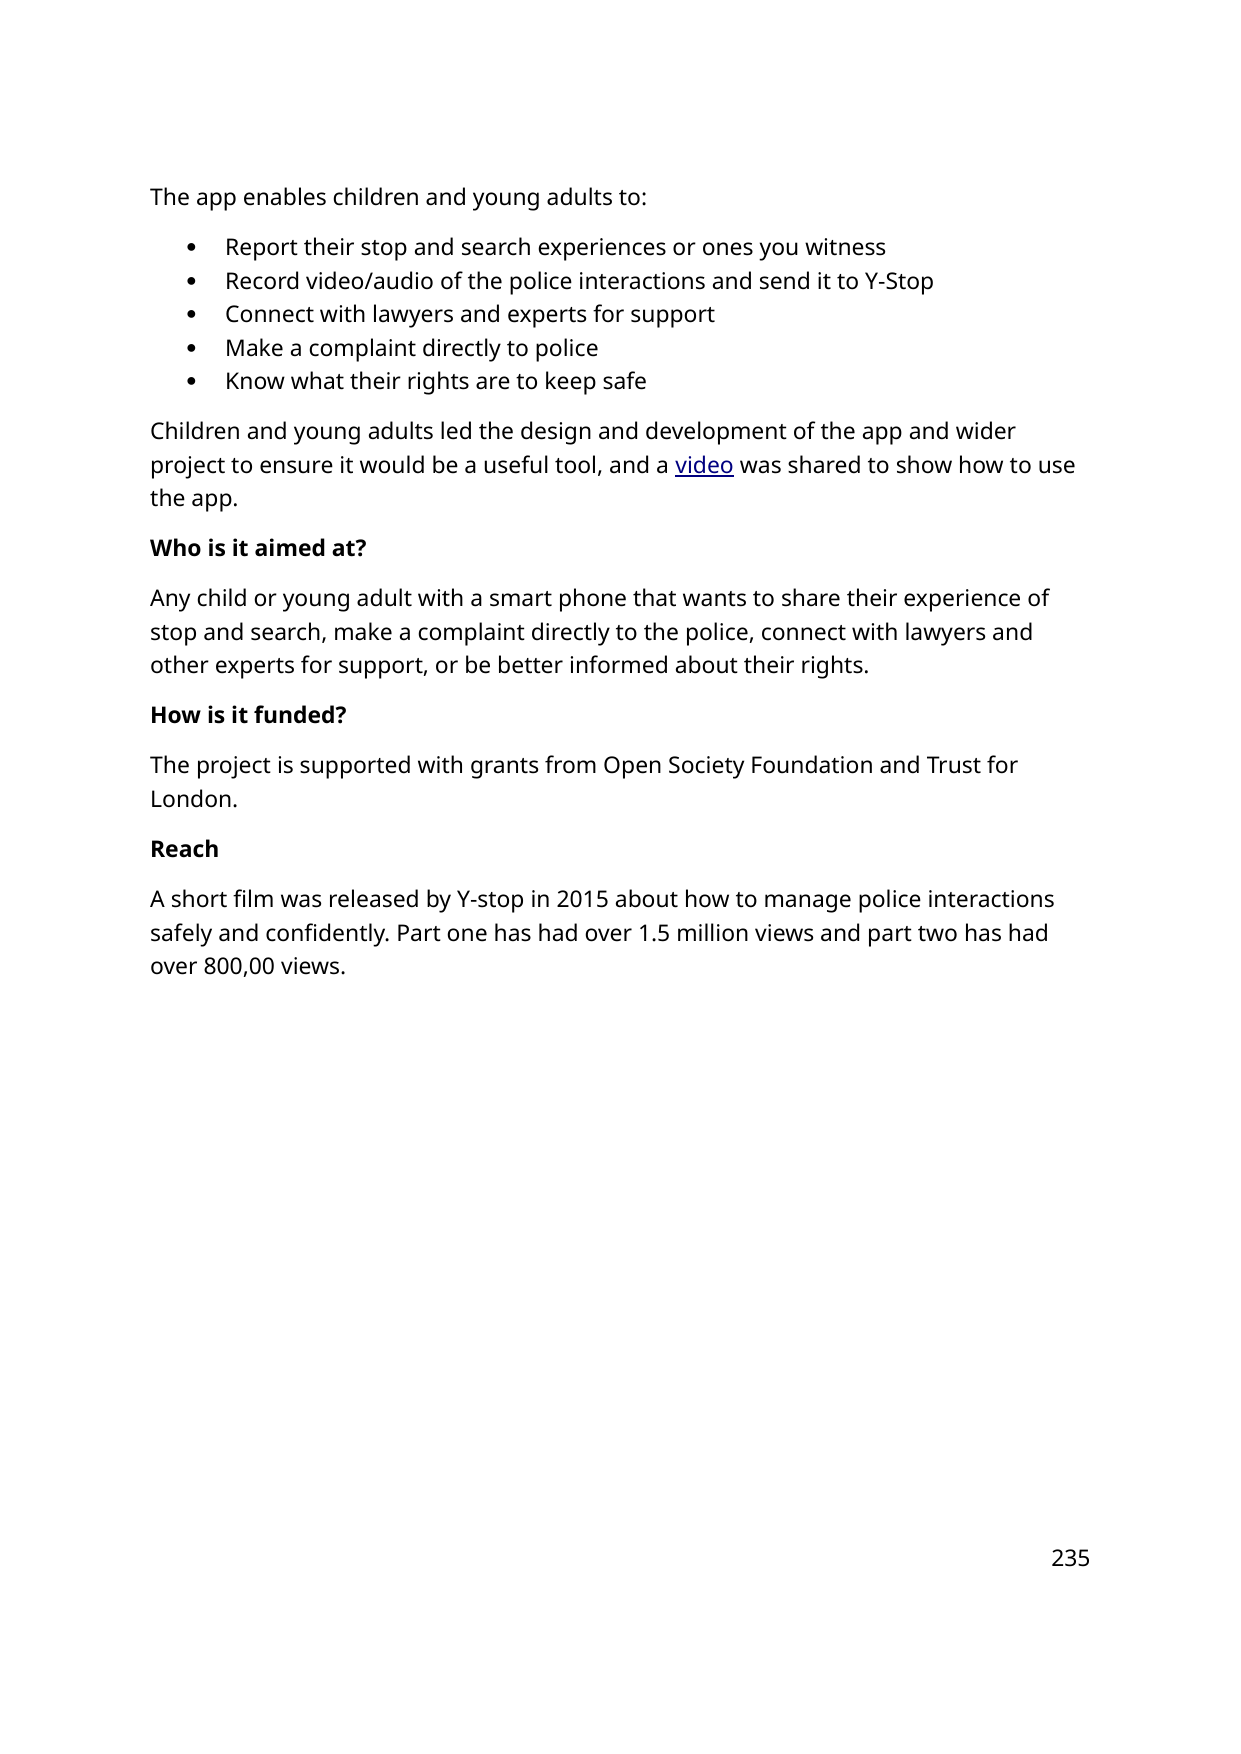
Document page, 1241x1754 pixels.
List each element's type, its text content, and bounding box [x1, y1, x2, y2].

list Know what their rights are to keep safe [187, 365, 1090, 396]
text The project is supported with grants from Open Society Foundation and Trust for London. [150, 749, 1090, 814]
text Who is it aimed at? [150, 532, 1090, 563]
list Connect with lawyers and experts for support [187, 298, 1090, 329]
text A short film was released by Y-stop in 2015 about how to manage police interactions safely and confidently. Part one has had over 1.5 million views and part two has had over 800,00 views. [150, 883, 1090, 981]
list Record video/audio of the police interactions and send it to Y-Stop [187, 265, 1090, 296]
text Reach [150, 833, 1090, 864]
text How is it funded? [150, 699, 1090, 731]
text Any child or young adult with a smart phone that wants to share their experience of stop and search, make a complaint directly to the police, connect with lawyers and other experts for support, or be better informed about their rights. [150, 582, 1090, 680]
text The app enables children and young adults to: [150, 181, 1090, 212]
text Children and young adults led the design and development of the app and wider project to ensure it would be a useful tool, and a video was shared to show how to use the app. [150, 415, 1090, 513]
list Make a complaint directly to police [187, 332, 1090, 363]
list Report their stop and search experiences or ones you witness [187, 231, 1090, 263]
